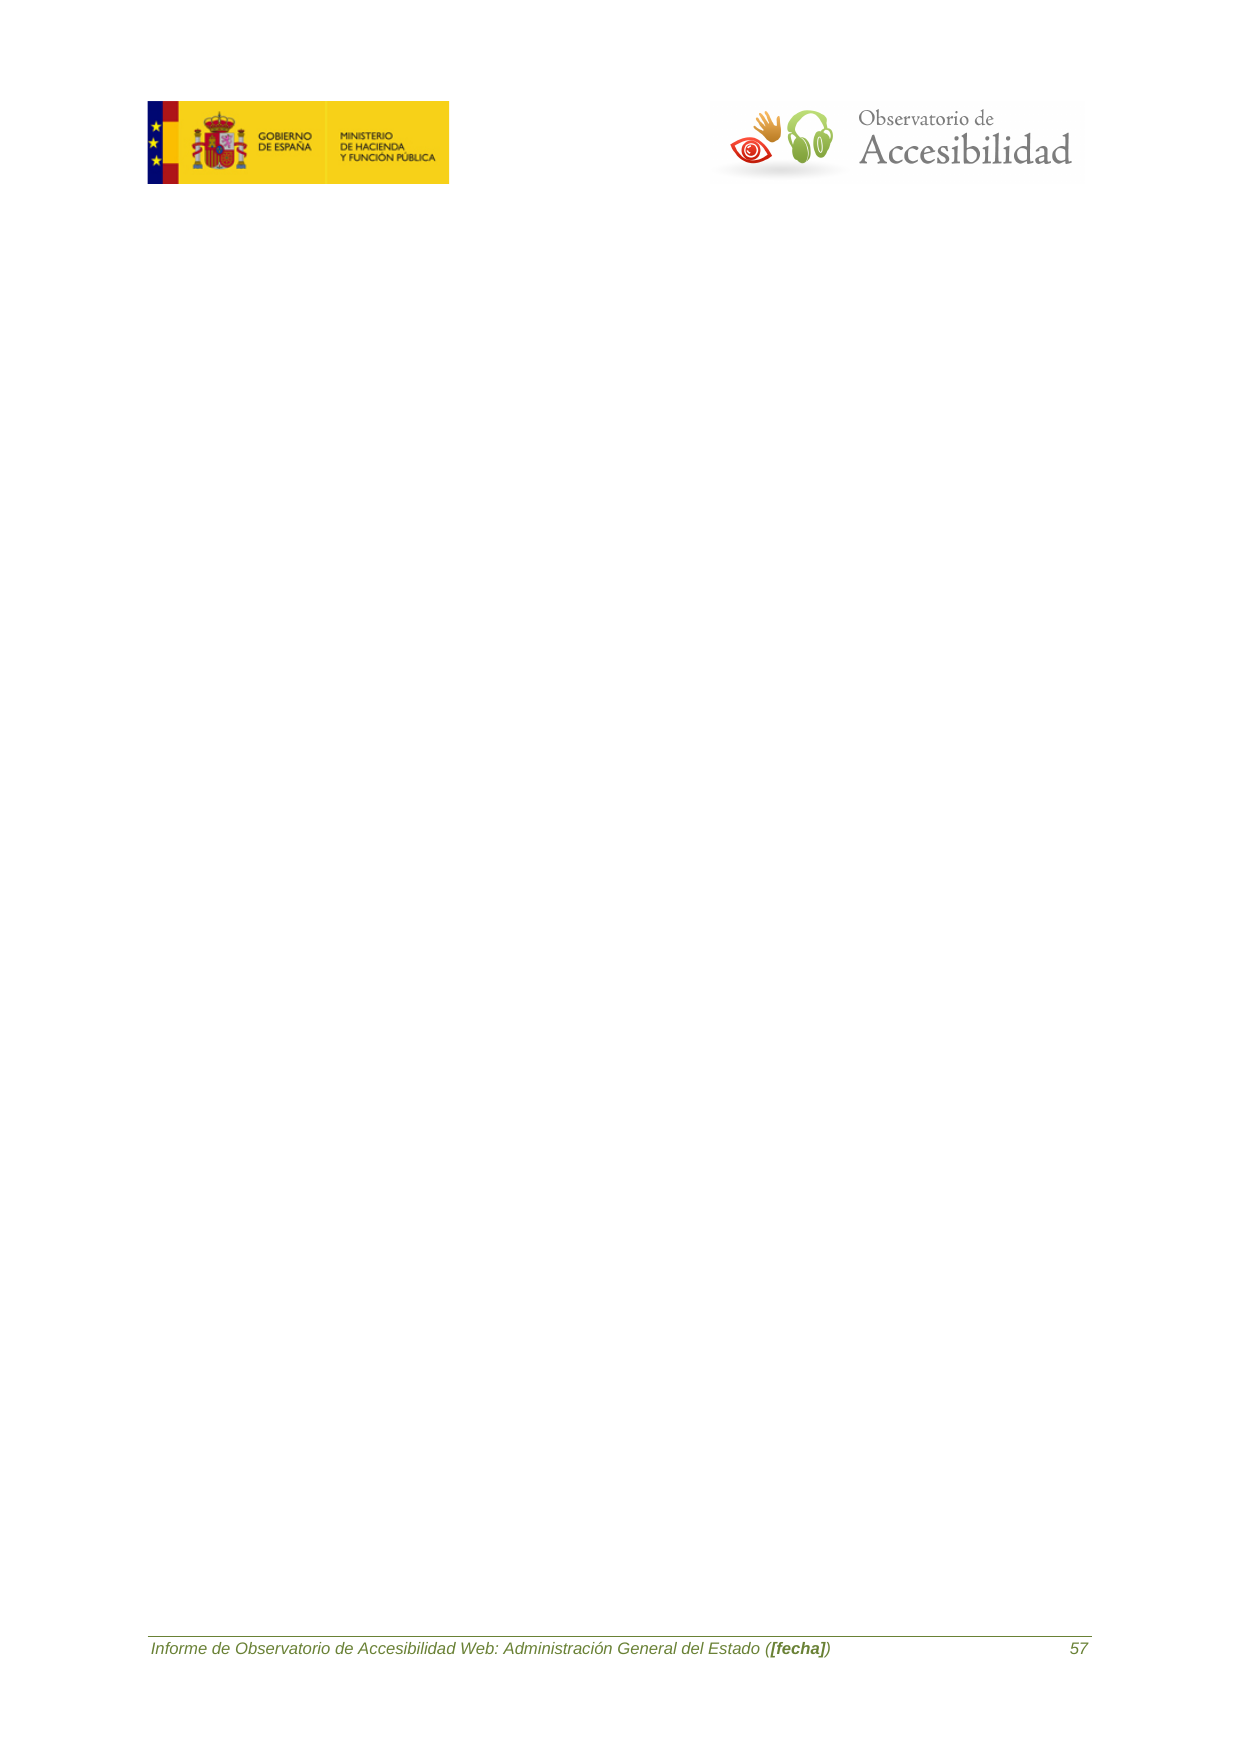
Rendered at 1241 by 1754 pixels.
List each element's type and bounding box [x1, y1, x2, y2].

picture [147, 101, 450, 184]
picture [710, 101, 1086, 184]
